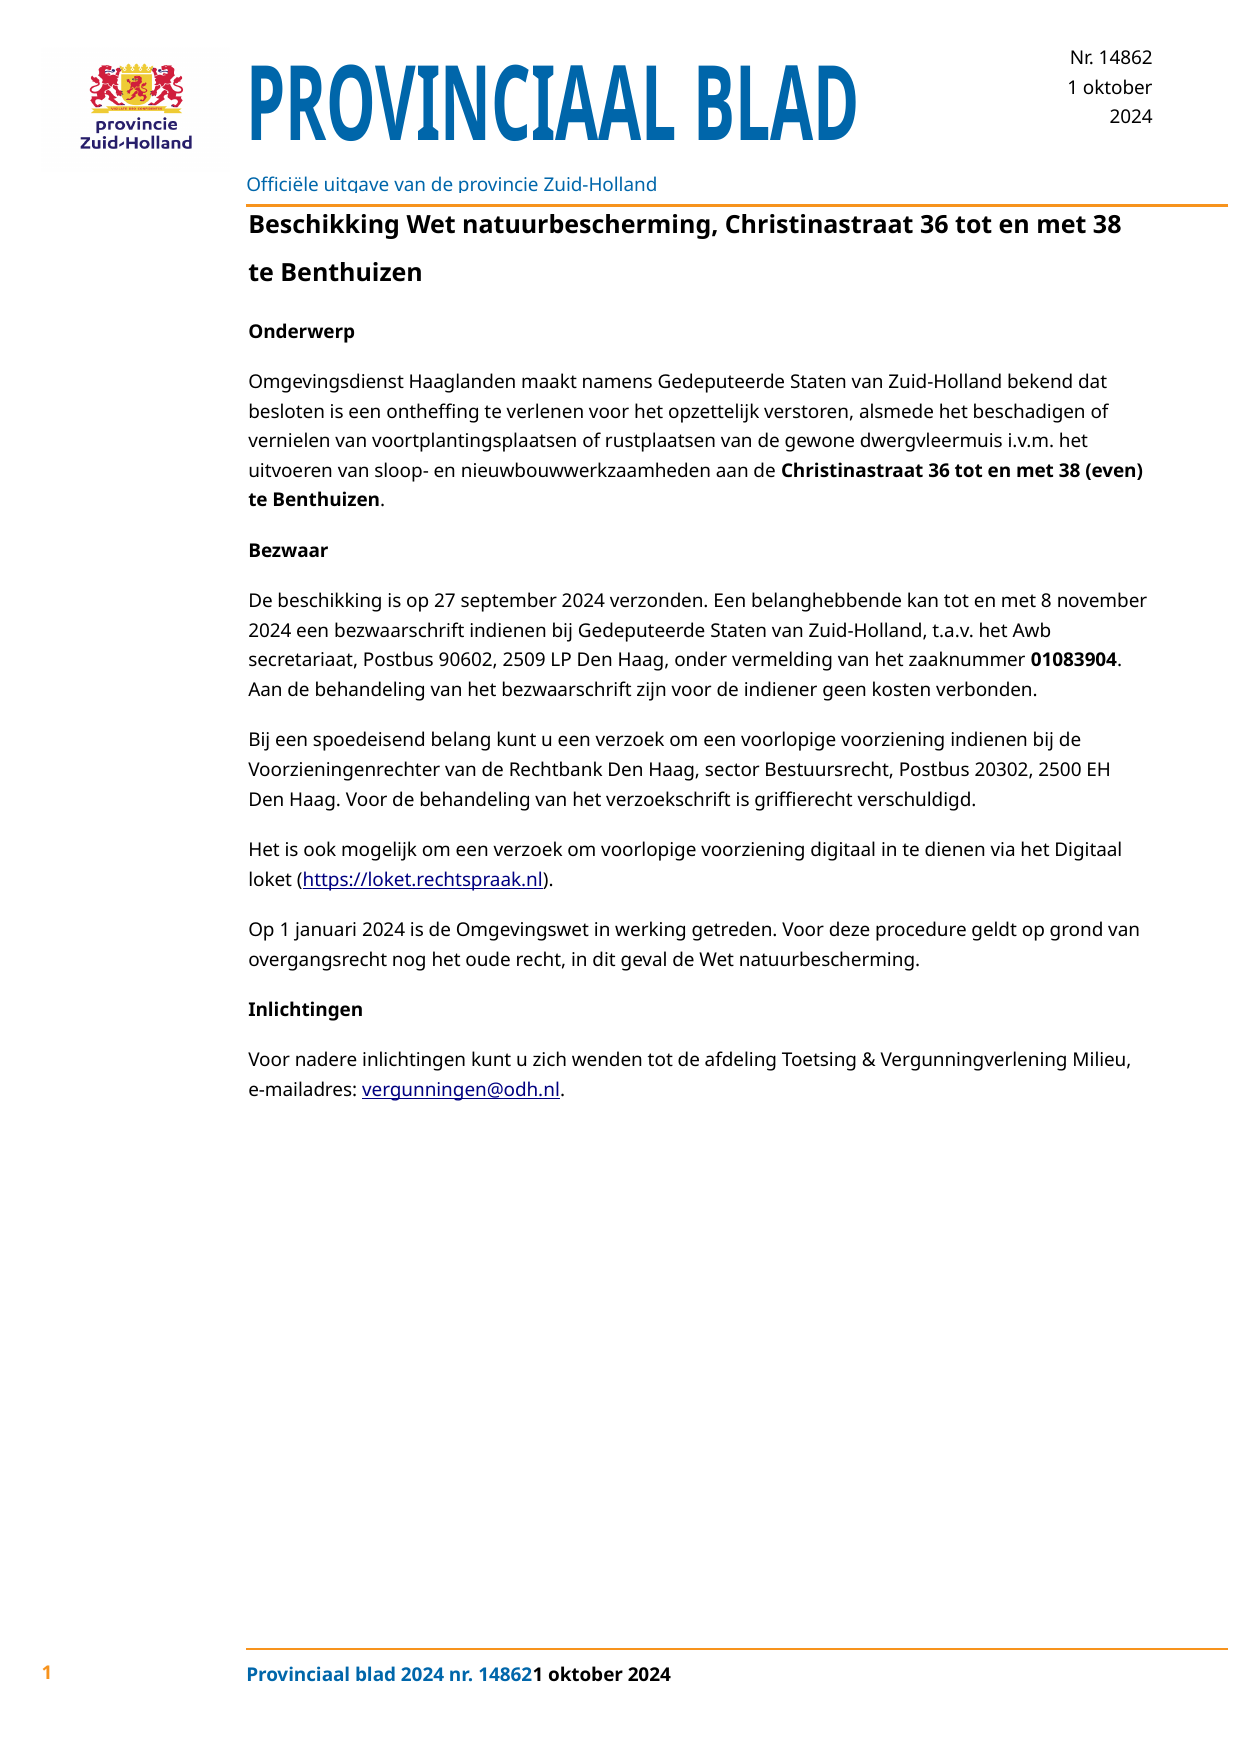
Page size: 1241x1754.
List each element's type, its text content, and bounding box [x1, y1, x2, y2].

text Onderwerp [248, 318, 1152, 344]
text Bij een spoedeisend belang kunt u een verzoek om een voorlopige voorziening indienen bij de Voorzieningenrechter van de Rechtbank Den Haag, sector Bestuursrecht, Postbus 20302, 2500 EH Den Haag. Voor de behandeling van het verzoekschrift is griffierecht verschuldigd. [248, 727, 1152, 812]
text Bezwaar [248, 537, 1152, 563]
text Omgevingsdienst Haaglanden maakt namens Gedeputeerde Staten van Zuid-Holland bekend dat besloten is een ontheffing te verlenen voor het opzettelijk verstoren, alsmede het beschadigen of vernielen van voortplantingsplaatsen of rustplaatsen van de gewone dwergvleermuis i.v.m. het uitvoeren van sloop- en nieuwbouwwerkzaamheden aan de Christinastraat 36 tot en met 38 (even) te Benthuizen. [248, 368, 1152, 512]
text Op 1 januari 2024 is de Omgevingswet in werking getreden. Voor deze procedure geldt op grond van overgangsrecht nog het oude recht, in dit geval de Wet natuurbescherming. [248, 916, 1152, 972]
text Voor nadere inlichtingen kunt u zich wenden tot de afdeling Toetsing & Vergunningverlening Milieu, e-mailadres: vergunningen@odh.nl. [248, 1047, 1152, 1102]
text Inlichtingen [248, 996, 1152, 1022]
picture [41, 47, 231, 172]
text Het is ook mogelijk om een verzoek om voorlopige voorziening digitaal in te dienen via het Digitaal loket (https://loket.rechtspraak.nl). [248, 836, 1152, 892]
text De beschikking is op 27 september 2024 verzonden. Een belanghebbende kan tot en met 8 november 2024 een bezwaarschrift indienen bij Gedeputeerde Staten van Zuid-Holland, t.a.v. het Awb secretariaat, Postbus 90602, 2509 LP Den Haag, onder vermelding van het zaaknummer 01083904. Aan de behandeling van het bezwaarschrift zijn voor de indiener geen kosten verbonden. [248, 587, 1152, 702]
text Beschikking Wet natuurbescherming, Christinastraat 36 tot en met 38 te Benthuizen [248, 207, 1152, 288]
